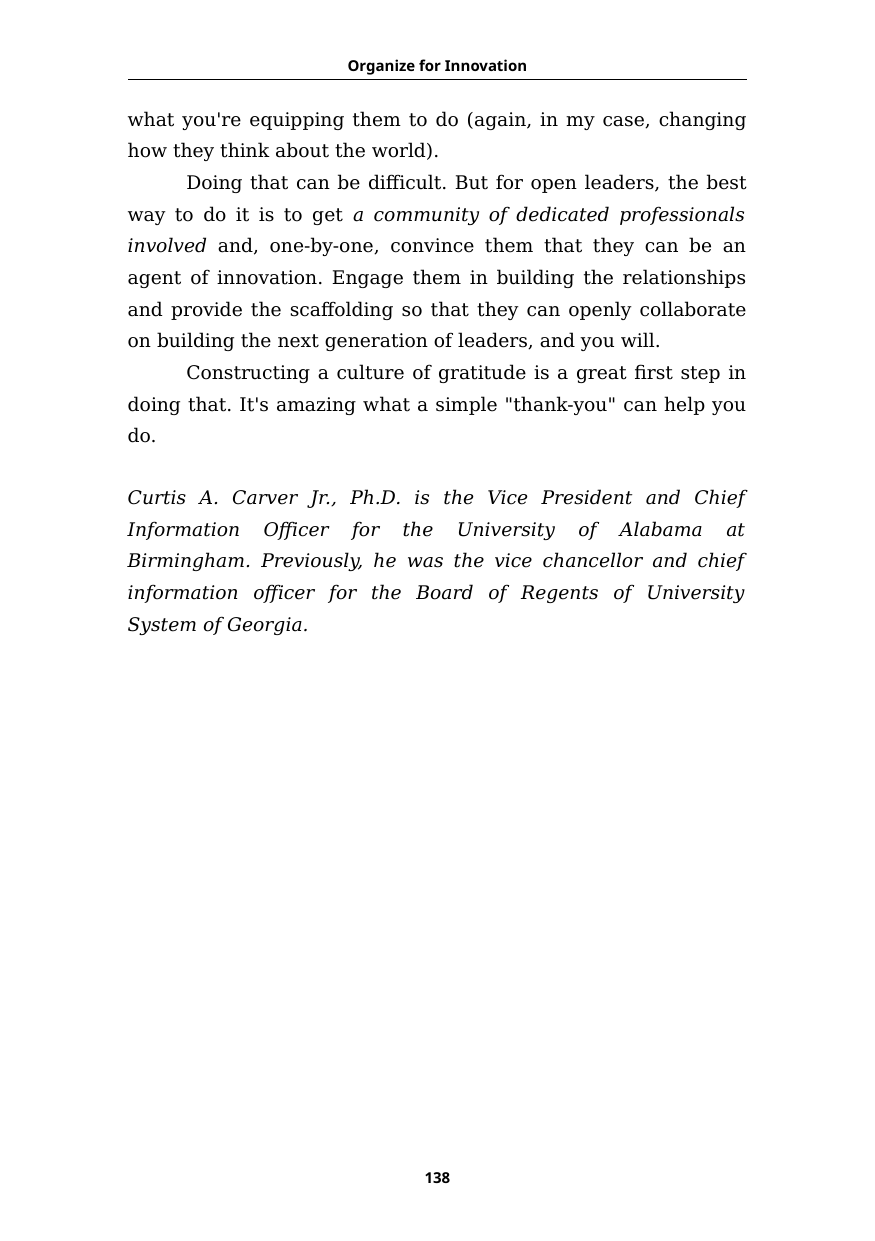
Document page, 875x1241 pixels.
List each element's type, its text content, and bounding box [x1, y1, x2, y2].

text Constructing a culture of gratitude is a great first step in doing that. It's amazing what a simple "thank-you" can help you do. [127, 362, 747, 447]
text Curtis A. Carver Jr., Ph.D. is the Vice President and Chief Information Officer for the University of Alabama at Birmingham. Previously, he was the vice chancellor and chief information officer for the Board of Regents of University System of Georgia. [127, 487, 747, 636]
text Doing that can be difficult. But for open leaders, the best way to do it is to get a community of dedicated professionals involved and, one-by-one, convince them that they can be an agent of innovation. Engage them in building the relationships and provide the scaffolding so that they can openly collaborate on building the next generation of leaders, and you will. [127, 172, 747, 352]
text what you're equipping them to do (again, in my case, changing how they think about the world). [127, 109, 747, 162]
